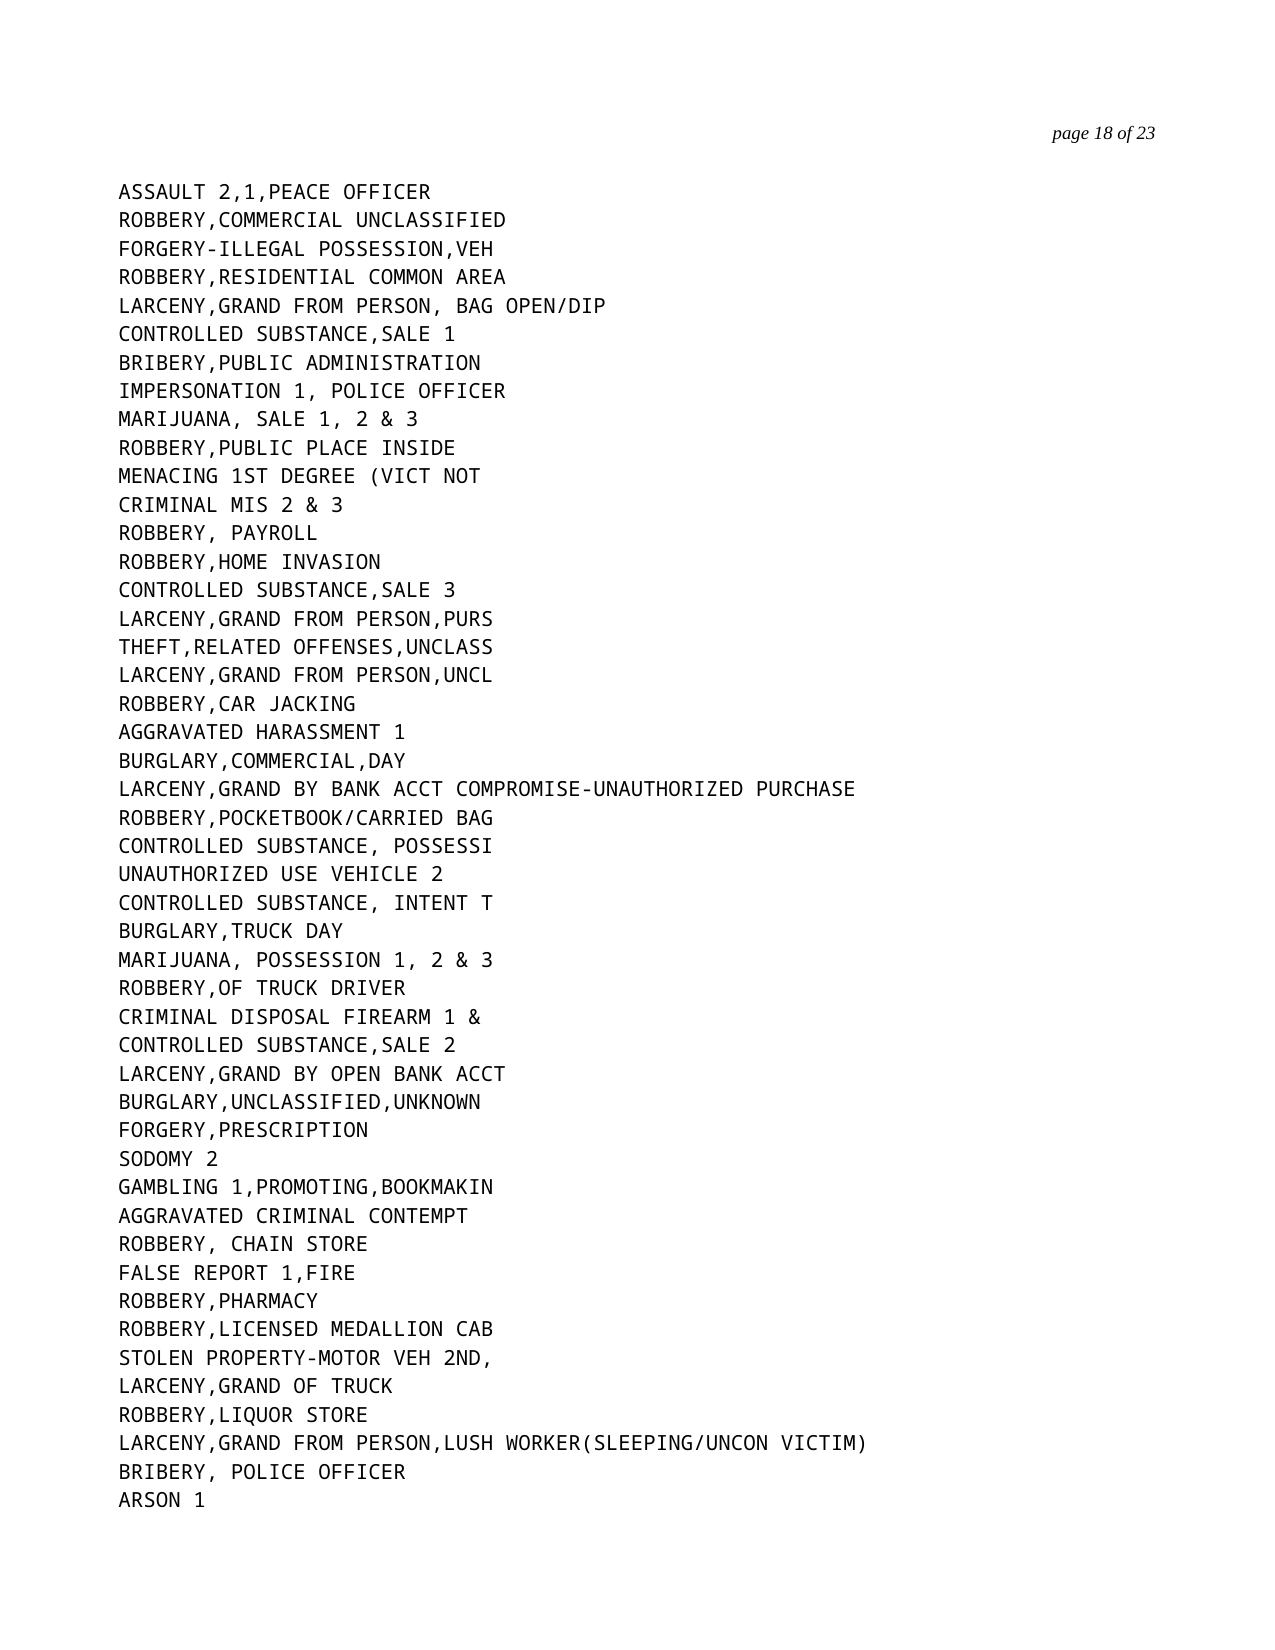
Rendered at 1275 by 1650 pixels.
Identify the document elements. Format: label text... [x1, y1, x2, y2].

text BRIBERY,PUBLIC ADMINISTRATION [118, 348, 1157, 376]
text ROBBERY,LICENSED MEDALLION CAB [118, 1314, 1157, 1343]
text ARSON 1 [118, 1485, 1157, 1514]
text ROBBERY,POCKETBOOK/CARRIED BAG [118, 803, 1157, 831]
text CONTROLLED SUBSTANCE,SALE 2 [118, 1030, 1157, 1059]
text ROBBERY,COMMERCIAL UNCLASSIFIED [118, 206, 1157, 234]
text LARCENY,GRAND FROM PERSON,PURS [118, 604, 1157, 632]
text AGGRAVATED CRIMINAL CONTEMPT [118, 1201, 1157, 1229]
text AGGRAVATED HARASSMENT 1 [118, 717, 1157, 746]
text CONTROLLED SUBSTANCE, INTENT T [118, 888, 1157, 916]
text THEFT,RELATED OFFENSES,UNCLASS [118, 632, 1157, 661]
text FALSE REPORT 1,FIRE [118, 1258, 1157, 1286]
text LARCENY,GRAND BY BANK ACCT COMPROMISE-UNAUTHORIZED PURCHASE [118, 774, 1157, 803]
text BURGLARY,COMMERCIAL,DAY [118, 746, 1157, 774]
text CRIMINAL MIS 2 & 3 [118, 490, 1157, 518]
text ROBBERY,LIQUOR STORE [118, 1400, 1157, 1428]
text ROBBERY,PHARMACY [118, 1286, 1157, 1314]
text LARCENY,GRAND OF TRUCK [118, 1371, 1157, 1400]
text FORGERY,PRESCRIPTION [118, 1116, 1157, 1144]
text ROBBERY, PAYROLL [118, 518, 1157, 547]
text IMPERSONATION 1, POLICE OFFICER [118, 376, 1157, 404]
text ROBBERY,OF TRUCK DRIVER [118, 973, 1157, 1002]
text ROBBERY,HOME INVASION [118, 547, 1157, 575]
text SODOMY 2 [118, 1144, 1157, 1172]
text STOLEN PROPERTY-MOTOR VEH 2ND, [118, 1343, 1157, 1371]
text GAMBLING 1,PROMOTING,BOOKMAKIN [118, 1172, 1157, 1201]
text UNAUTHORIZED USE VEHICLE 2 [118, 859, 1157, 888]
text CONTROLLED SUBSTANCE,SALE 3 [118, 575, 1157, 604]
text ROBBERY,RESIDENTIAL COMMON AREA [118, 262, 1157, 291]
text LARCENY,GRAND BY OPEN BANK ACCT [118, 1059, 1157, 1087]
text MARIJUANA, SALE 1, 2 & 3 [118, 404, 1157, 433]
text LARCENY,GRAND FROM PERSON,LUSH WORKER(SLEEPING/UNCON VICTIM) [118, 1428, 1157, 1457]
text BRIBERY, POLICE OFFICER [118, 1457, 1157, 1485]
text BURGLARY,UNCLASSIFIED,UNKNOWN [118, 1087, 1157, 1116]
text LARCENY,GRAND FROM PERSON, BAG OPEN/DIP [118, 291, 1157, 319]
text CONTROLLED SUBSTANCE, POSSESSI [118, 831, 1157, 859]
text CRIMINAL DISPOSAL FIREARM 1 & [118, 1002, 1157, 1030]
text MARIJUANA, POSSESSION 1, 2 & 3 [118, 945, 1157, 973]
text FORGERY-ILLEGAL POSSESSION,VEH [118, 234, 1157, 262]
text ROBBERY,PUBLIC PLACE INSIDE [118, 433, 1157, 461]
text ROBBERY,CAR JACKING [118, 689, 1157, 717]
text ASSAULT 2,1,PEACE OFFICER [118, 177, 1157, 206]
text CONTROLLED SUBSTANCE,SALE 1 [118, 319, 1157, 348]
text ROBBERY, CHAIN STORE [118, 1229, 1157, 1258]
text MENACING 1ST DEGREE (VICT NOT [118, 461, 1157, 490]
text BURGLARY,TRUCK DAY [118, 916, 1157, 945]
text LARCENY,GRAND FROM PERSON,UNCL [118, 661, 1157, 689]
